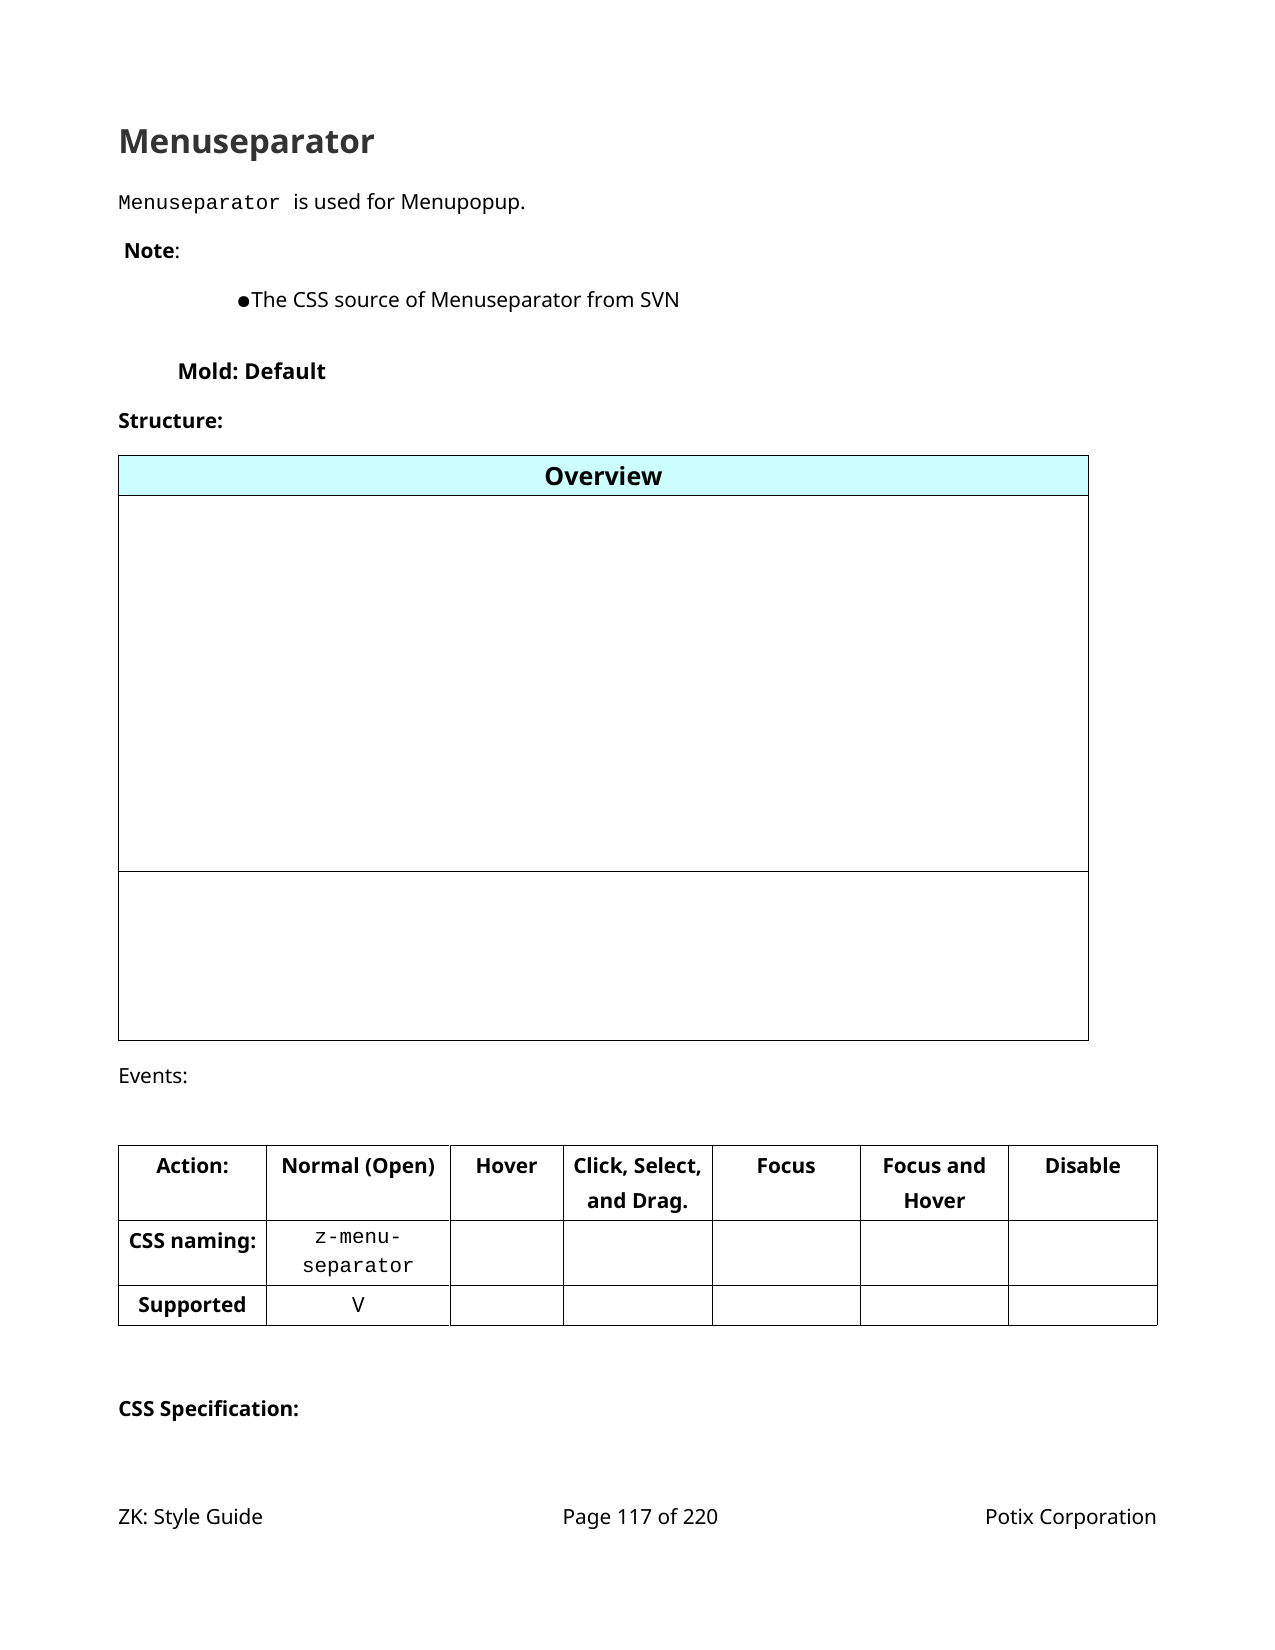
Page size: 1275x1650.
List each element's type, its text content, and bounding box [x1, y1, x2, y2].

table_cell [564, 1286, 712, 1325]
subtitle Menuseparator [118, 118, 1157, 163]
table_cell [1009, 1221, 1157, 1285]
subtitle Mold: Default [177, 356, 1157, 386]
text Note: [118, 236, 1157, 264]
table_header Action: [119, 1146, 266, 1220]
table_cell [713, 1286, 860, 1325]
table_header Click, Select, and Drag. [564, 1146, 712, 1220]
table_cell Supported [119, 1286, 266, 1325]
table_cell [1009, 1286, 1157, 1325]
table_cell [564, 1221, 712, 1285]
table_cell V [267, 1286, 449, 1325]
table_header Normal (Open) [267, 1146, 449, 1220]
table_header Disable [1009, 1146, 1157, 1220]
text Structure: [118, 406, 1157, 434]
table_cell [119, 496, 1088, 871]
table_cell [451, 1286, 563, 1325]
text Menuseparator is used for Menupopup. [118, 187, 1157, 216]
table_cell [451, 1221, 563, 1285]
text Events: [118, 1061, 1157, 1125]
table_cell [713, 1221, 860, 1285]
table_cell [119, 872, 1088, 1040]
table_header Focus and Hover [861, 1146, 1008, 1220]
table_cell [861, 1286, 1008, 1325]
table_cell CSS naming: [119, 1221, 266, 1285]
list The CSS source of Menuseparator from SVN [236, 285, 1157, 313]
table_cell z-menu-separator [267, 1221, 449, 1285]
table_header Focus [713, 1146, 860, 1220]
table_cell [861, 1221, 1008, 1285]
table_header Hover [451, 1146, 563, 1220]
table_header Overview [119, 456, 1088, 495]
text CSS Specification: [118, 1394, 1157, 1422]
